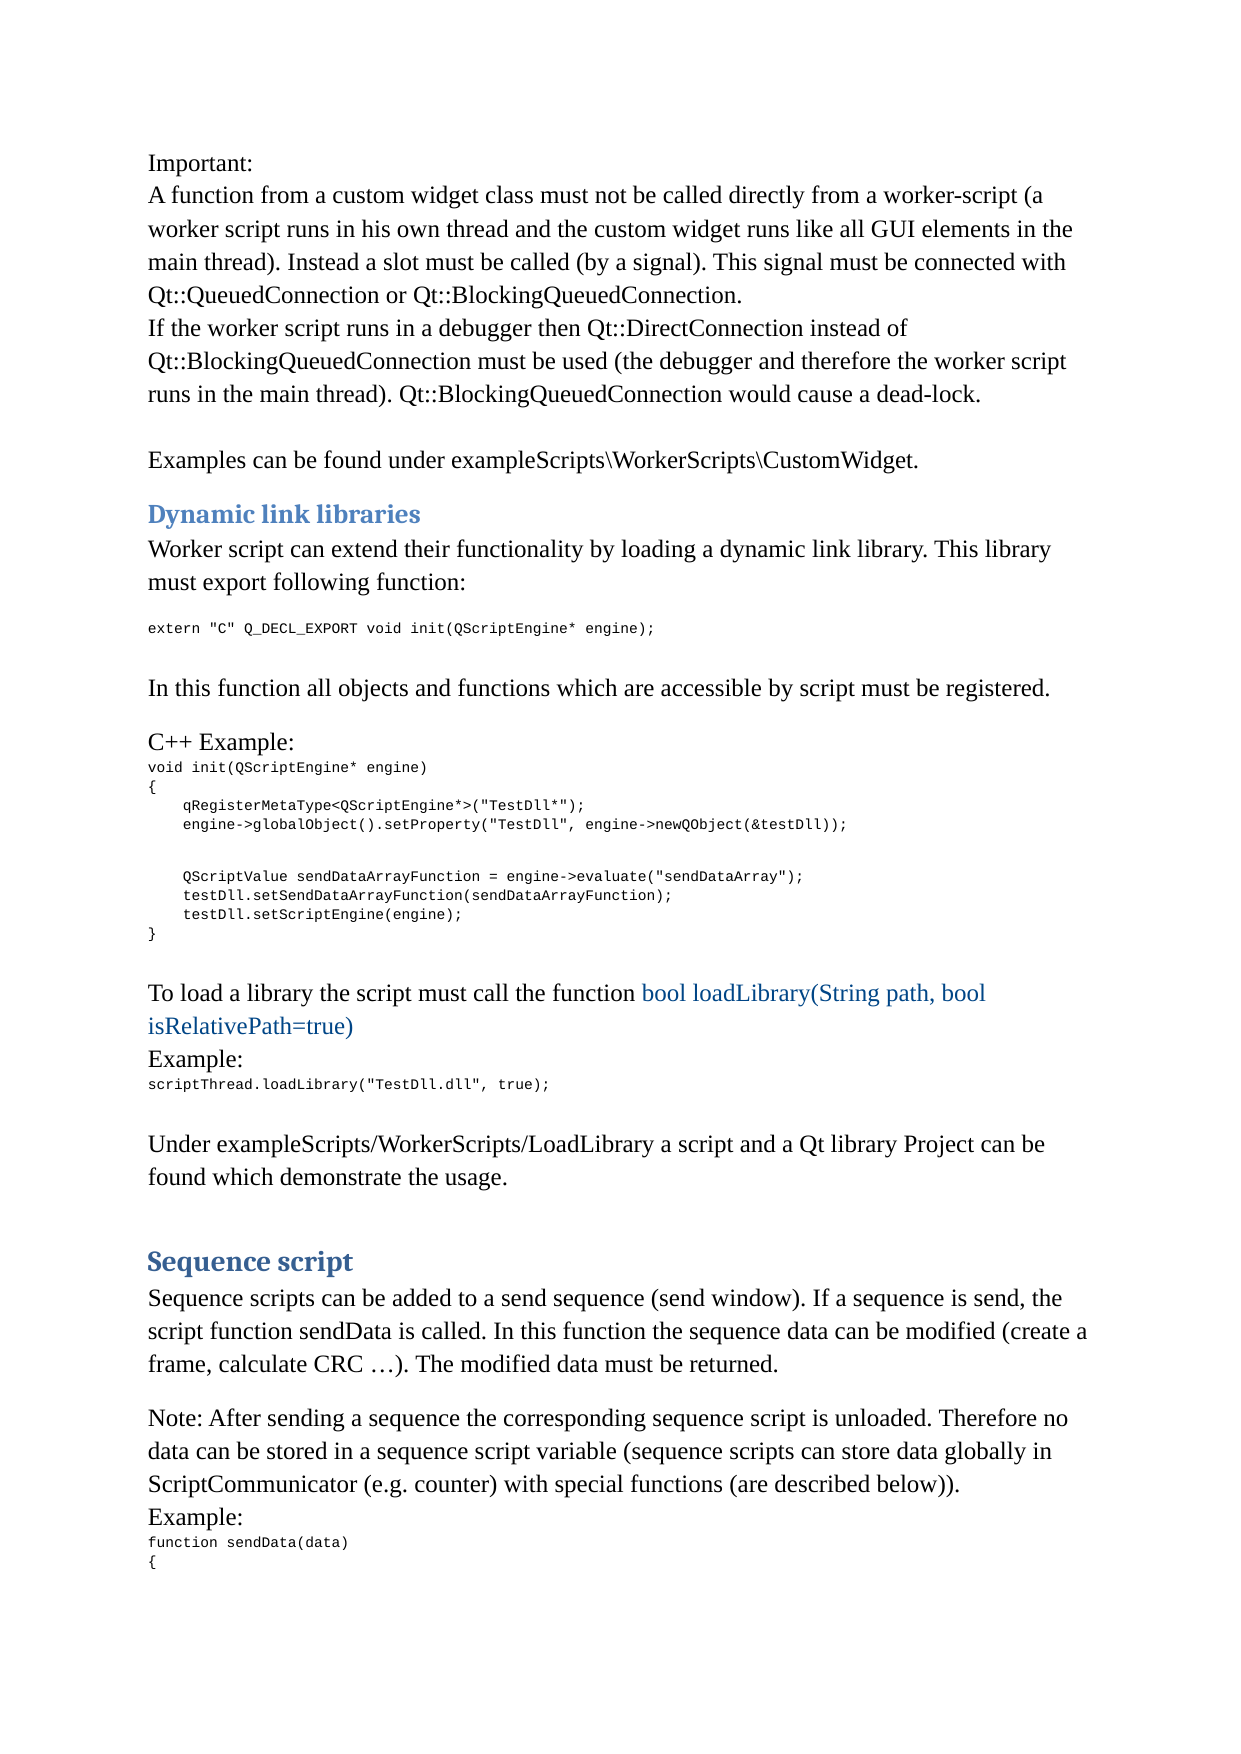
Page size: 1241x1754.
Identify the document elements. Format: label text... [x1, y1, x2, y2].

text scriptThread.loadLibrary("TestDll.dll", true); [148, 1077, 1093, 1093]
subtitle Dynamic link libraries [148, 499, 1093, 530]
subtitle Sequence script [148, 1245, 1093, 1278]
text C++ Example: [148, 727, 1093, 756]
text function sendData(data) [148, 1535, 1093, 1552]
text { [148, 779, 1093, 796]
text Note: After sending a sequence the corresponding sequence script is unloaded. Therefore no data can be stored in a sequence script variable (sequence scripts can store data globally in ScriptCommunicator (e.g. counter) with special functions (are described below)). [148, 1403, 1093, 1498]
text } [148, 926, 1093, 942]
text qRegisterMetaType<QScriptEngine*>("TestDll*"); [148, 798, 1093, 814]
text If the worker script runs in a debugger then Qt::DirectConnection instead of Qt::BlockingQueuedConnection must be used (the debugger and therefore the worker script runs in the main thread). Qt::BlockingQueuedConnection would cause a dead-lock. [148, 313, 1093, 407]
text Important: A function from a custom widget class must not be called directly from a worker-script (a worker script runs in his own thread and the custom widget runs like all GUI elements in the main thread). Instead a slot must be called (by a signal). This signal must be connected with Qt::QueuedConnection or Qt::BlockingQueuedConnection. [148, 148, 1093, 308]
text Example: [148, 1044, 1093, 1073]
text void init(QScriptEngine* engine) [148, 760, 1093, 777]
text Example: [148, 1502, 1093, 1531]
text QScriptValue sendDataArrayFunction = engine->evaluate("sendDataArray"); [148, 869, 1093, 886]
text { [148, 1554, 1093, 1571]
text Sequence scripts can be added to a send sequence (send window). If a sequence is send, the script function sendData is called. In this function the sequence data can be modified (create a frame, calculate CRC …). The modified data must be returned. [148, 1283, 1093, 1378]
text testDll.setScriptEngine(engine); [148, 907, 1093, 923]
text testDll.setSendDataArrayFunction(sendDataArrayFunction); [148, 888, 1093, 904]
text Worker script can extend their functionality by loading a dynamic link library. This library must export following function: [148, 534, 1093, 596]
text Under exampleScripts/WorkerScripts/LoadLibrary a script and a Qt library Project can be found which demonstrate the usage. [148, 1129, 1093, 1191]
text In this function all objects and functions which are accessible by script must be registered. [148, 673, 1093, 702]
text extern "C" Q_DECL_EXPORT void init(QScriptEngine* engine); [148, 621, 1093, 638]
text To load a library the script must call the function bool loadLibrary(String path, bool isRelativePath=true) [148, 978, 1093, 1039]
text engine->globalObject().setProperty("TestDll", engine->newQObject(&testDll)); [148, 817, 1093, 833]
text Examples can be found under exampleScripts\WorkerScripts\CustomWidget. [148, 445, 1093, 473]
